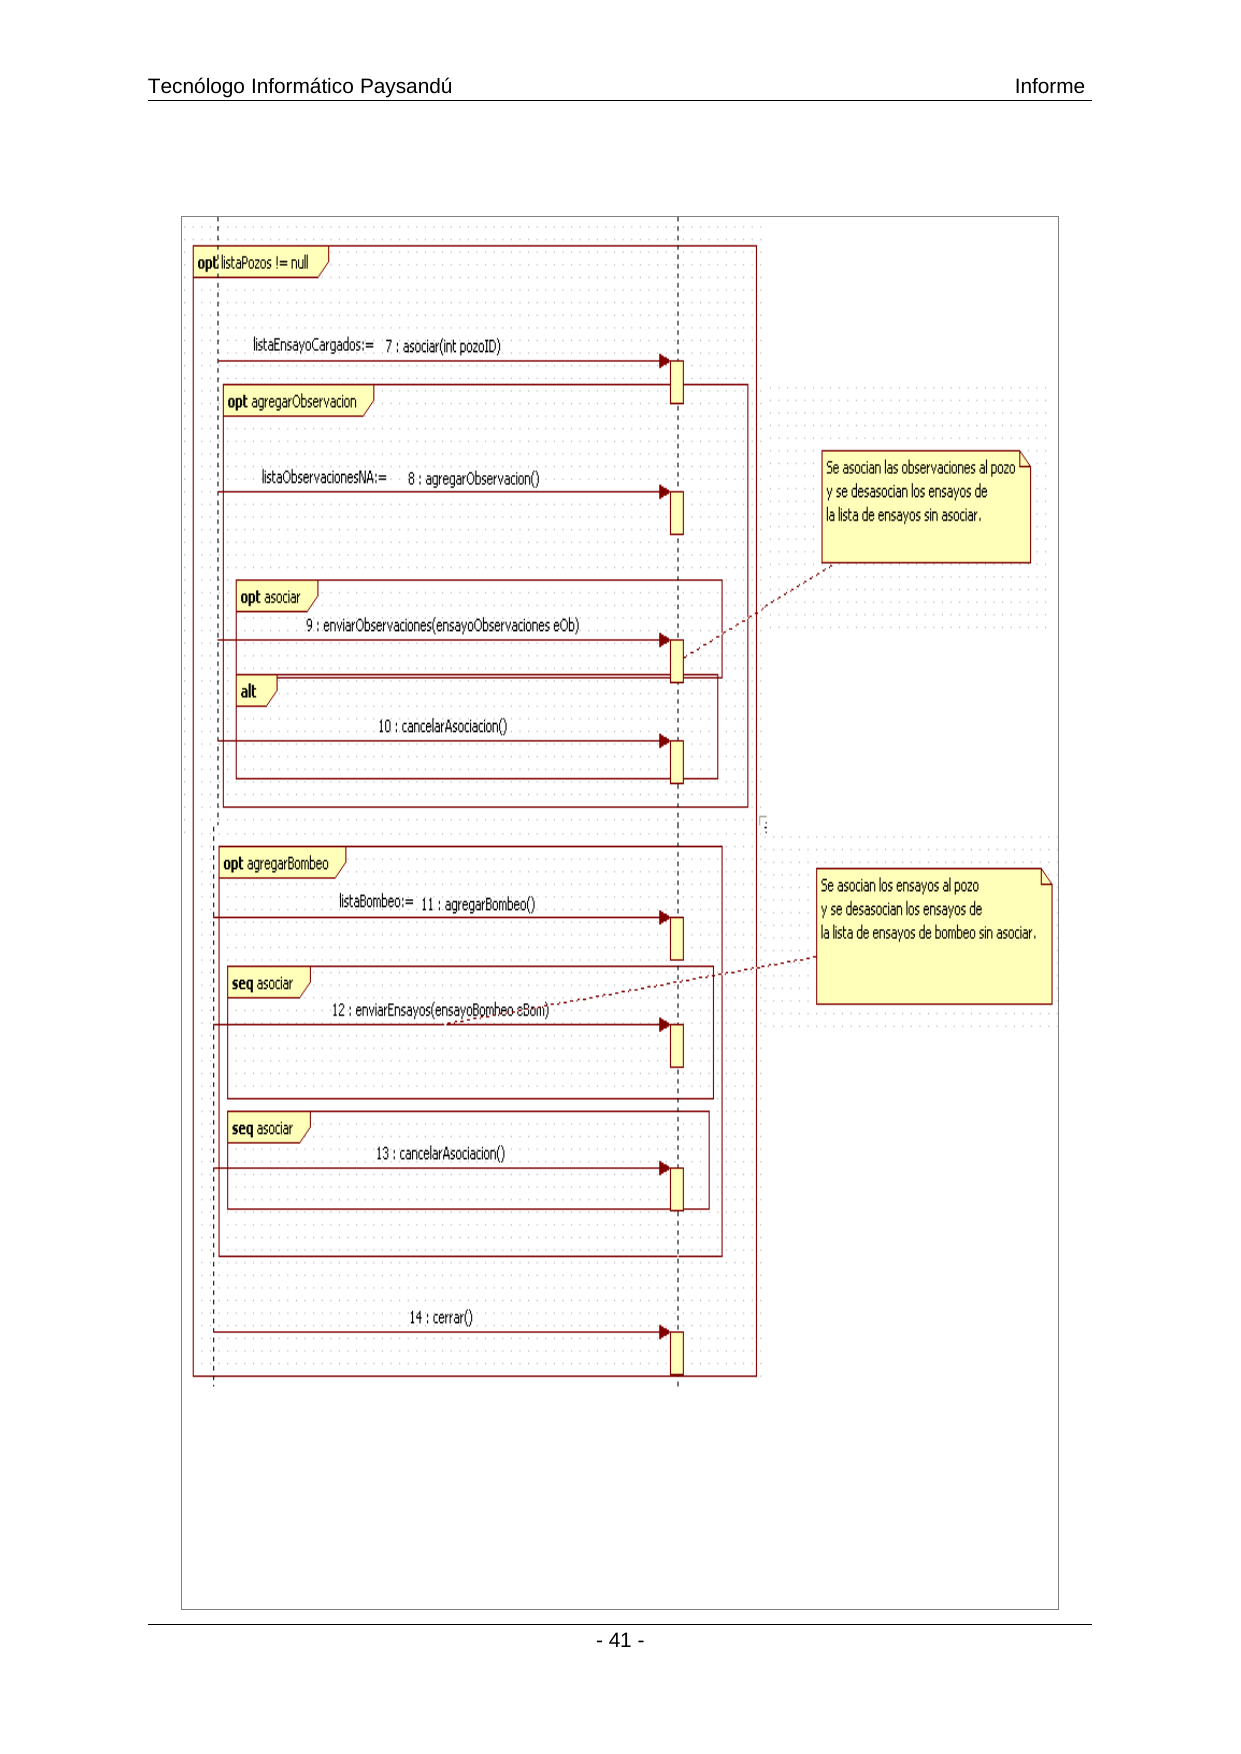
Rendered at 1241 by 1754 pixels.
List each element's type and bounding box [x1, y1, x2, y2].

picture [182, 217, 1058, 1609]
